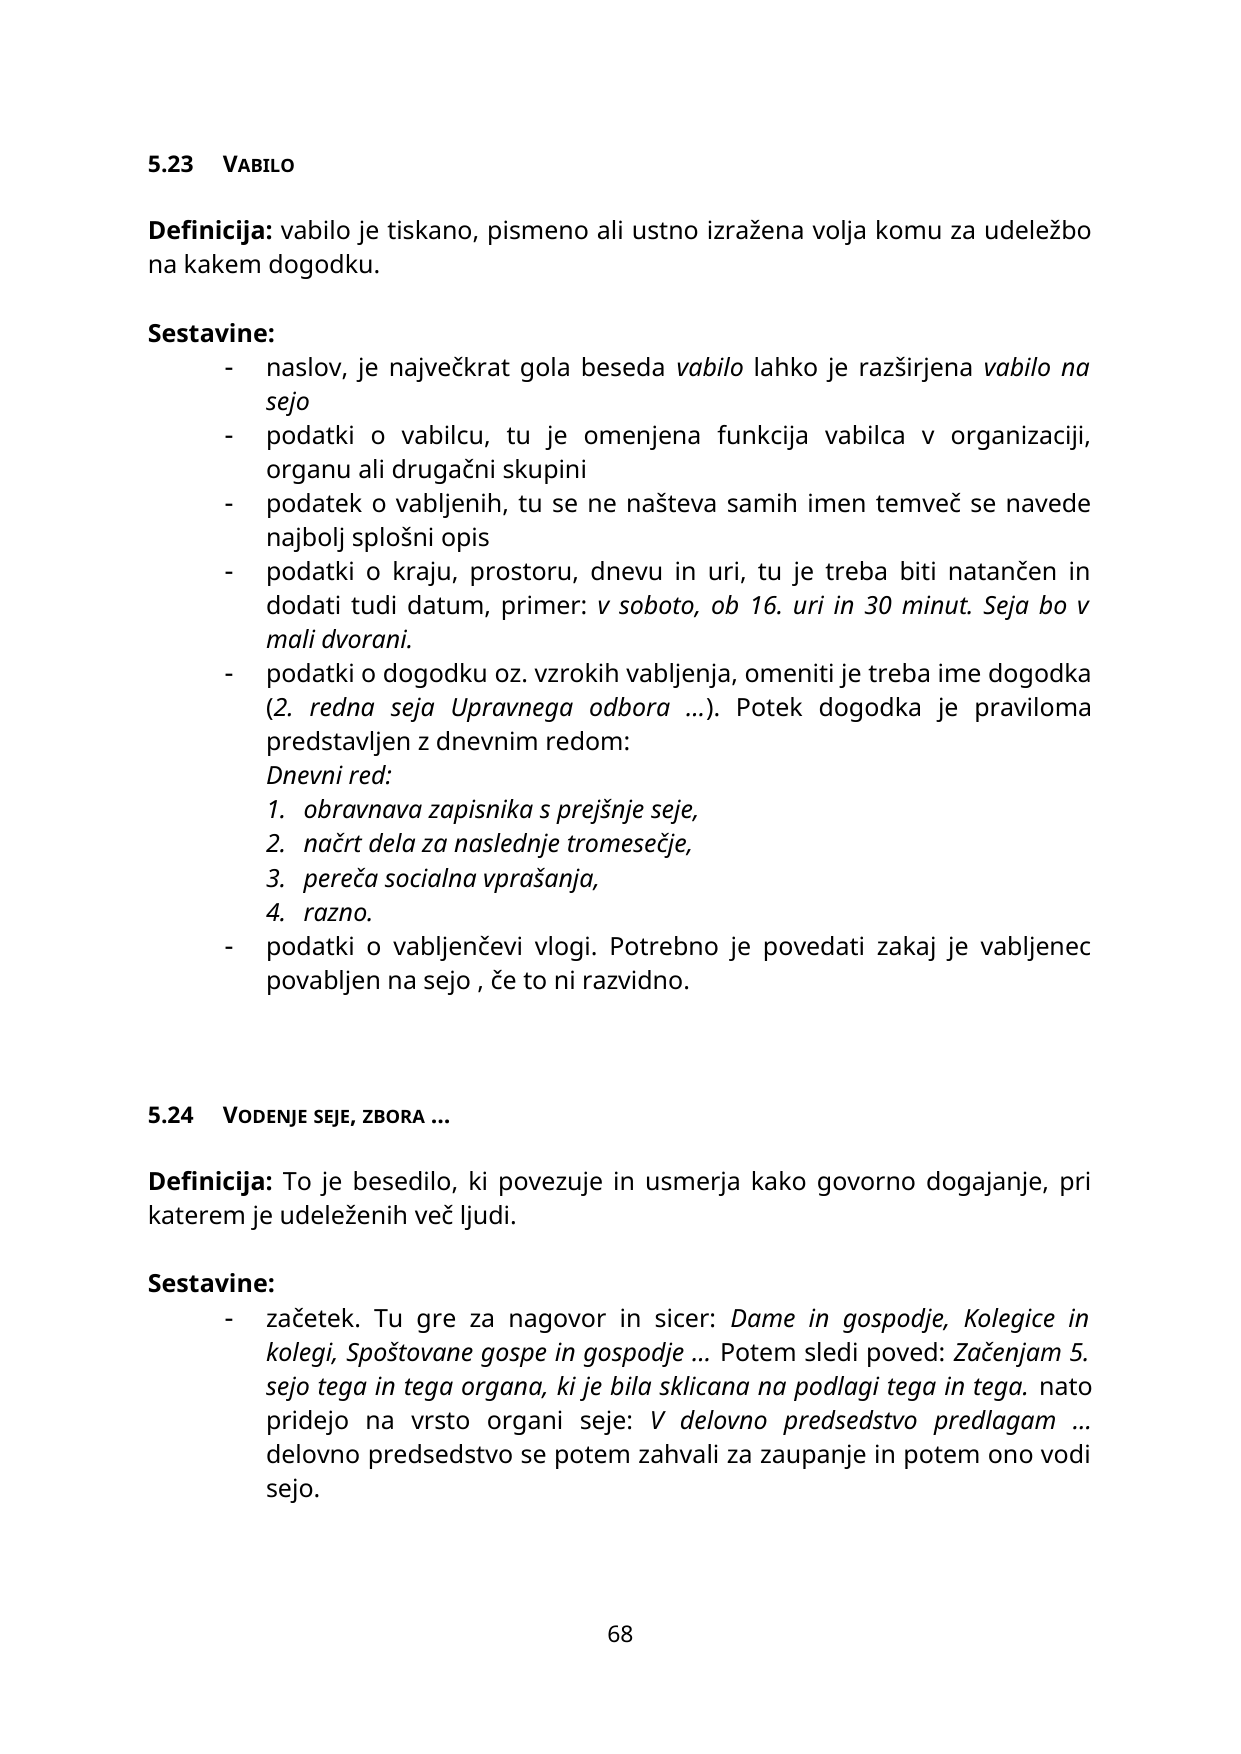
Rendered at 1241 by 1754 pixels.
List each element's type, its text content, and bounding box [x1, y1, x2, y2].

list podatki o kraju, prostoru, dnevu in uri, tu je treba biti natančen in dodati tudi datum, primer: v soboto, ob 16. uri in 30 minut. Seja bo v mali dvorani. [224, 554, 1092, 656]
text Definicija: vabilo je tiskano, pismeno ali ustno izražena volja komu za udeležbo na kakem dogodku. [148, 213, 1092, 281]
list načrt dela za naslednje tromesečje, [266, 826, 1092, 860]
list podatki o vabilcu, tu je omenjena funkcija vabilca v organizaciji, organu ali drugačni skupini [224, 417, 1092, 486]
list naslov, je največkrat gola beseda vabilo lahko je razširjena vabilo na sejo [224, 349, 1092, 417]
text Sestavine: [148, 315, 1092, 349]
list pereča socialna vprašanja, [266, 860, 1092, 894]
text Dnevni red: [266, 758, 1092, 792]
list obravnava zapisnika s prejšnje seje, [266, 792, 1092, 826]
subtitle Vodenje seje, zbora … [148, 1099, 1092, 1130]
list podatki o vabljenčevi vlogi. Potrebno je povedati zakaj je vabljenec povabljen na sejo , če to ni razvidno. [224, 928, 1092, 996]
list podatki o dogodku oz. vzrokih vabljenja, omeniti je treba ime dogodka (2. redna seja Upravnega odbora …). Potek dogodka je praviloma predstavljen z dnevnim redom: [224, 656, 1092, 758]
text Sestavine: [148, 1266, 1092, 1300]
list začetek. Tu gre za nagovor in sicer: Dame in gospodje, Kolegice in kolegi, Spoštovane gospe in gospodje … Potem sledi poved: Začenjam 5. sejo tega in tega organa, ki je bila sklicana na podlagi tega in tega. nato pridejo na vrsto organi seje: V delovno predsedstvo predlagam … delovno predsedstvo se potem zahvali za zaupanje in potem ono vodi sejo. [224, 1300, 1092, 1504]
list razno. [266, 894, 1092, 928]
text Definicija: To je besedilo, ki povezuje in usmerja kako govorno dogajanje, pri katerem je udeleženih več ljudi. [148, 1164, 1092, 1232]
subtitle Vabilo [148, 148, 1092, 179]
list podatek o vabljenih, tu se ne našteva samih imen temveč se navede najbolj splošni opis [224, 486, 1092, 554]
